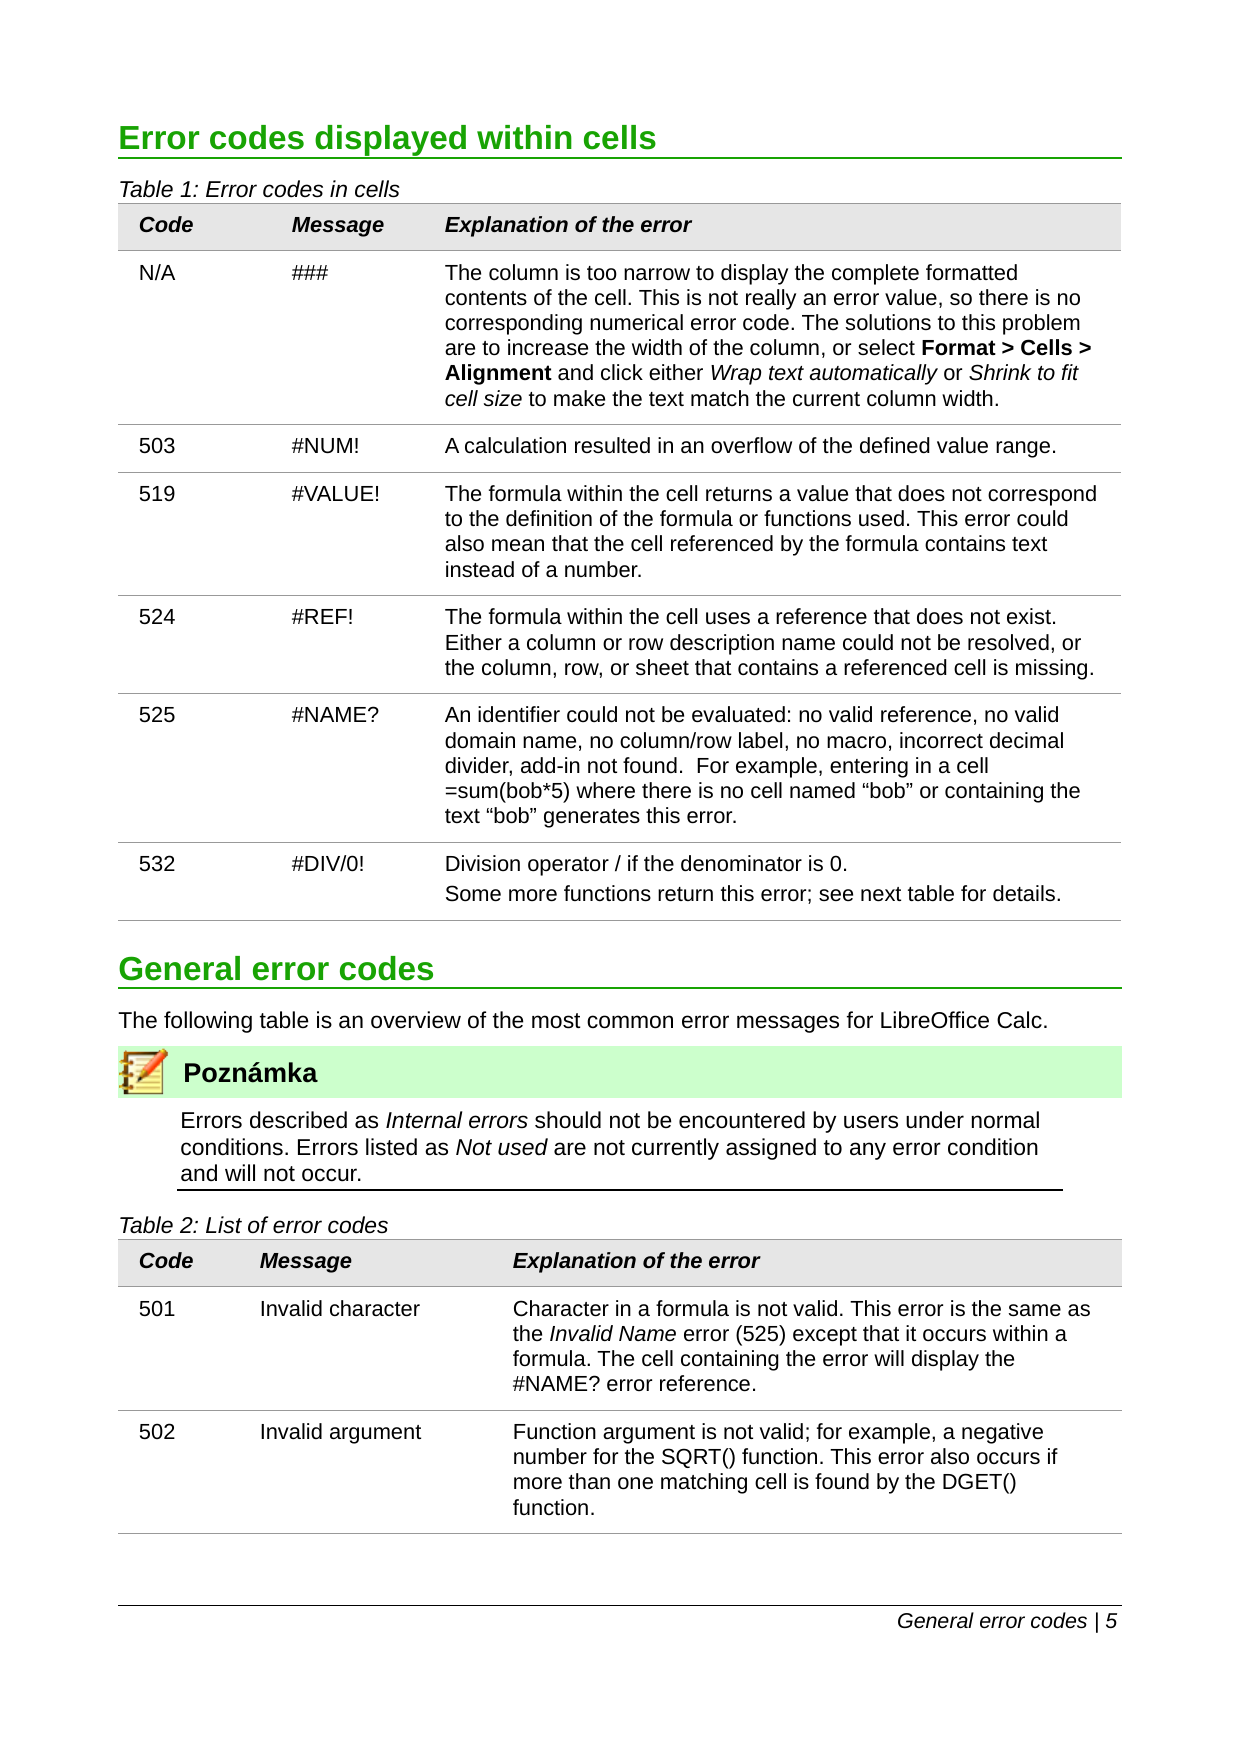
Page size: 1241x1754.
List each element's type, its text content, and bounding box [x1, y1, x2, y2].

picture [119, 1047, 170, 1098]
table_cell #REF! [271, 596, 424, 693]
text Table 2: List of error codes [118, 1212, 1122, 1239]
table_cell 525 [118, 694, 271, 842]
table_cell 519 [118, 473, 271, 595]
table_cell #NUM! [271, 425, 424, 472]
subtitle Error codes displayed within cells [118, 118, 1122, 157]
table_cell Character in a formula is not valid. This error is the same as the Invalid Name error (525) except that it occurs within a formula. The cell containing the error will display the #NAME? error reference. [492, 1287, 1122, 1410]
table_cell A calculation resulted in an overflow of the defined value range. [424, 425, 1121, 472]
table_cell #NAME? [271, 694, 424, 842]
table_cell 532 [118, 843, 271, 919]
table_header Code [118, 1240, 239, 1286]
table_cell ### [271, 251, 424, 424]
table_cell The formula within the cell returns a value that does not correspond to the definition of the formula or functions used. This error could also mean that the cell referenced by the formula contains text instead of a number. [424, 473, 1121, 595]
table_cell Invalid argument [239, 1411, 492, 1533]
table_cell 502 [118, 1411, 239, 1533]
subtitle Poznámka [118, 1046, 1122, 1098]
text The following table is an overview of the most common error messages for LibreOffice Calc. [118, 1007, 1122, 1034]
table_cell 501 [118, 1287, 239, 1410]
table_cell N/A [118, 251, 271, 424]
table_header Explanation of the error [492, 1240, 1122, 1286]
table_cell The formula within the cell uses a reference that does not exist. Either a column or row description name could not be resolved, or the column, row, or sheet that contains a referenced cell is missing. [424, 596, 1121, 693]
table_header Code [118, 204, 271, 250]
table_cell An identifier could not be evaluated: no valid reference, no valid domain name, no column/row label, no macro, incorrect decimal divider, add-in not found. For example, entering in a cell =sum(bob*5) where there is no cell named “bob” or containing the text “bob” generates this error. [424, 694, 1121, 842]
text Table 1: Error codes in cells [118, 176, 1122, 203]
table_cell #DIV/0! [271, 843, 424, 919]
table_cell Division operator / if the denominator is 0. Some more functions return this error; see next table for details. [424, 843, 1121, 919]
table_cell #VALUE! [271, 473, 424, 595]
subtitle General error codes [118, 949, 1122, 987]
table_cell 503 [118, 425, 271, 472]
table_header Message [271, 204, 424, 250]
table_header Explanation of the error [424, 204, 1121, 250]
table_cell The column is too narrow to display the complete formatted contents of the cell. This is not really an error value, so there is no corresponding numerical error code. The solutions to this problem are to increase the width of the column, or select Format > Cells > Alignment and click either Wrap text automatically or Shrink to fit cell size to make the text match the current column width. [424, 251, 1121, 424]
text Errors described as Internal errors should not be encountered by users under normal conditions. Errors listed as Not used are not currently assigned to any error condition and will not occur. [177, 1104, 1063, 1189]
table_cell Invalid character [239, 1287, 492, 1410]
table_cell 524 [118, 596, 271, 693]
table_header Message [239, 1240, 492, 1286]
table_cell Function argument is not valid; for example, a negative number for the SQRT() function. This error also occurs if more than one matching cell is found by the DGET() function. [492, 1411, 1122, 1533]
